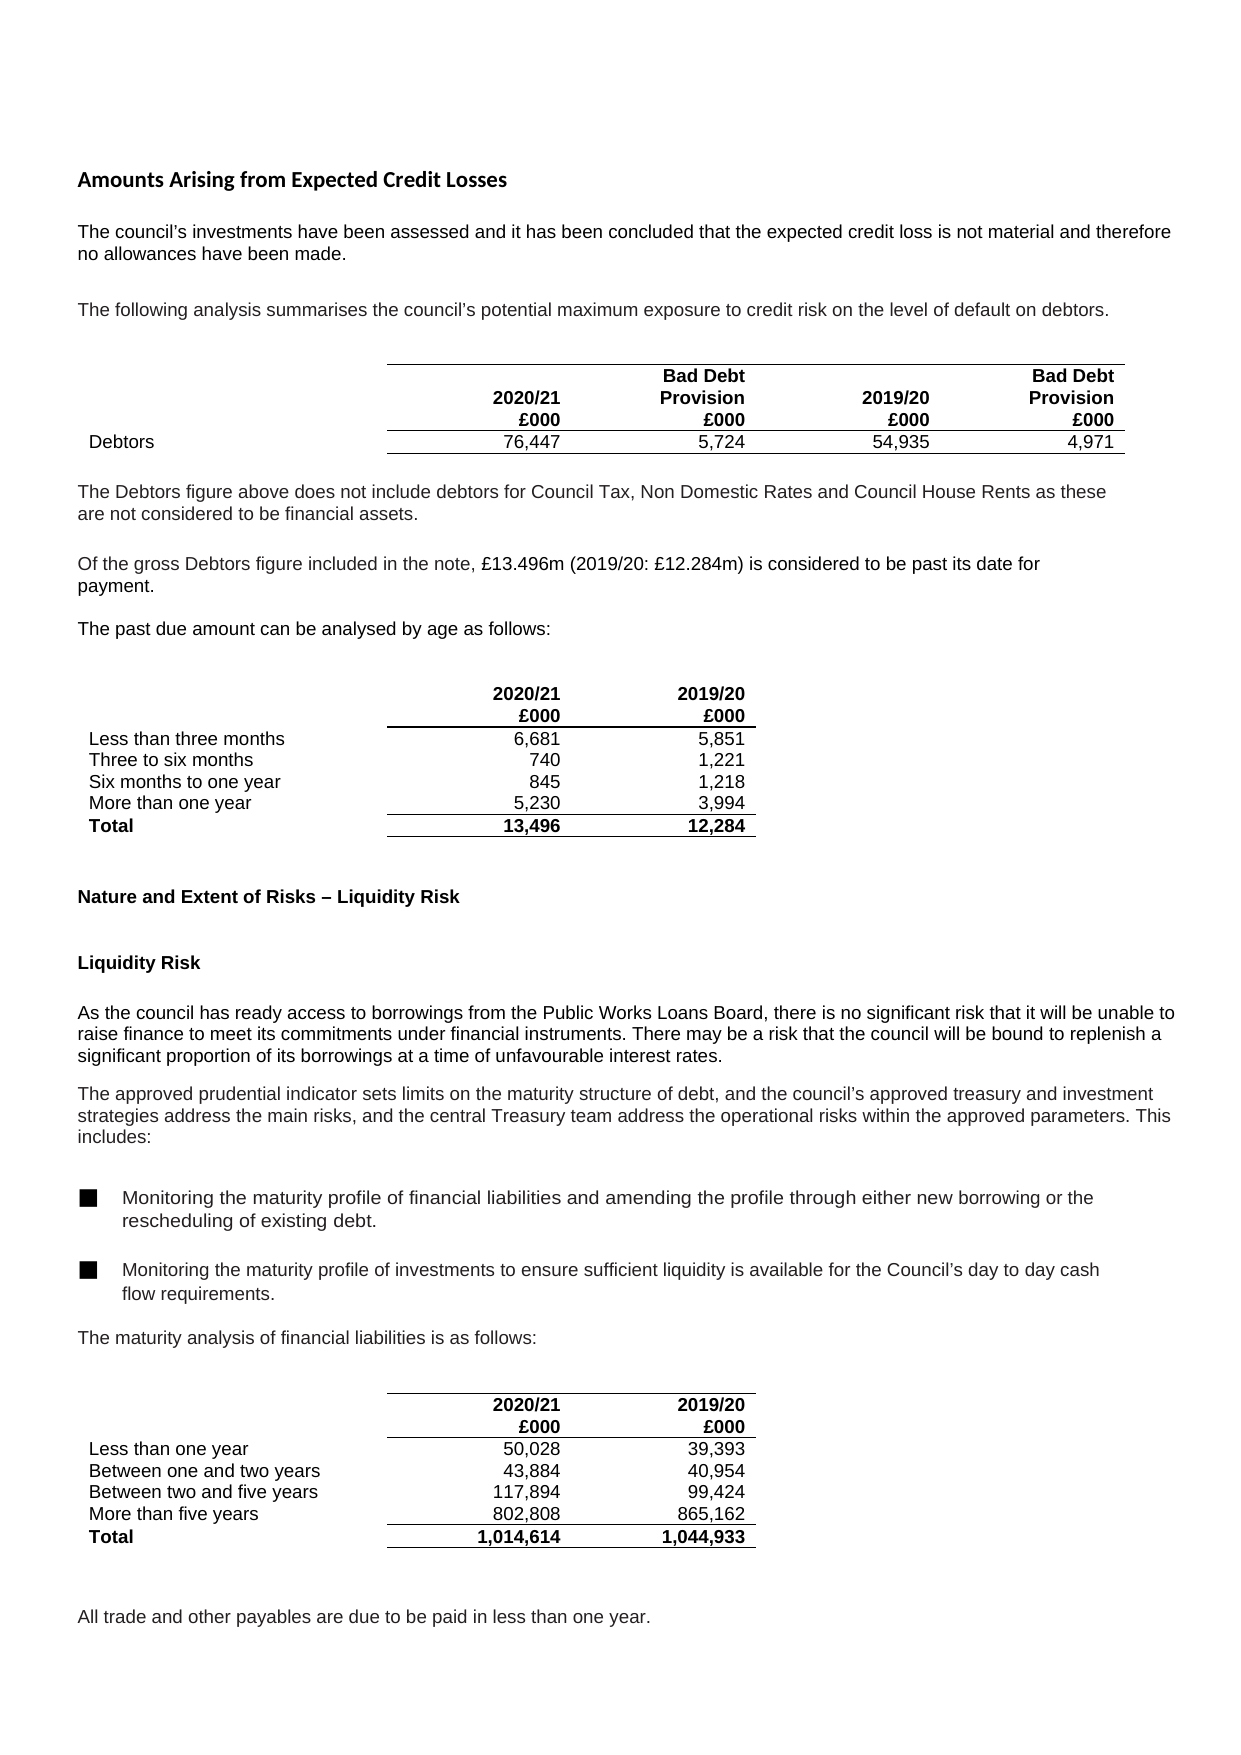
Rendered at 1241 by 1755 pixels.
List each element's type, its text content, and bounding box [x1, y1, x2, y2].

table_cell Debtors [78, 430, 387, 452]
table_header 2019/20 £000 [572, 683, 756, 726]
table_cell 802,808 [387, 1503, 572, 1524]
table_cell 5,230 [387, 792, 572, 814]
table_header Bad Debt Provision £000 [941, 365, 1125, 430]
table_cell 3,994 [572, 792, 756, 814]
table_cell 845 [387, 771, 572, 792]
table_cell 1,221 [572, 749, 756, 771]
table_cell 865,162 [572, 1503, 756, 1524]
table_cell 5,851 [572, 728, 756, 749]
list Monitoring the maturity profile of investments to ensure sufficient liquidity is available for the Council’s day to day cash flow requirements. [77, 1254, 1111, 1304]
table_cell Less than three months [78, 726, 387, 749]
table_cell 12,284 [572, 815, 756, 836]
table_cell 1,044,933 [572, 1525, 756, 1547]
table_header [78, 364, 387, 430]
table_header Bad Debt Provision £000 [572, 365, 756, 430]
table_cell 43,884 [387, 1460, 572, 1481]
text The following analysis summarises the council’s potential maximum exposure to credit risk on the level of default on debtors. [77, 298, 1141, 320]
table_header 2020/21 £000 [387, 1394, 572, 1437]
table_cell Between two and five years [78, 1481, 387, 1503]
table_cell Between one and two years [78, 1460, 387, 1481]
table_cell Three to six months [78, 749, 387, 771]
table_cell 13,496 [387, 815, 572, 836]
table_cell More than five years [78, 1503, 387, 1524]
subtitle Nature and Extent of Risks – Liquidity Risk [77, 886, 1197, 907]
table_cell Less than one year [78, 1437, 387, 1460]
table_header 2020/21 £000 [387, 365, 572, 430]
table_cell Total [78, 814, 387, 836]
table_cell 4,971 [941, 431, 1125, 452]
text Amounts Arising from Expected Credit Losses The council’s investments have been assessed and it has been concluded that the expected credit loss is not material and therefore no allowances have been made. [77, 165, 1197, 264]
table_cell 1,014,614 [387, 1525, 572, 1547]
table_header [78, 1393, 387, 1437]
text The Debtors figure above does not include debtors for Council Tax, Non Domestic Rates and Council House Rents as these are not considered to be financial assets. [77, 481, 1111, 524]
table_cell 740 [387, 749, 572, 771]
table_header 2020/21 £000 [387, 683, 572, 726]
table_cell 6,681 [387, 728, 572, 749]
table_cell 76,447 [387, 431, 572, 452]
table_cell 50,028 [387, 1438, 572, 1460]
table_cell 117,894 [387, 1481, 572, 1503]
table_cell 39,393 [572, 1438, 756, 1460]
table_cell 99,424 [572, 1481, 756, 1503]
table_header 2019/20 £000 [756, 365, 941, 430]
text All trade and other payables are due to be paid in less than one year. [77, 1606, 1197, 1628]
table_header 2019/20 £000 [572, 1394, 756, 1437]
table_cell Six months to one year [78, 771, 387, 792]
table_cell 54,935 [756, 431, 941, 452]
text Liquidity Risk As the council has ready access to borrowings from the Public Works Loans Board, there is no significant risk that it will be unable to raise finance to meet its commitments under financial instruments. There may be a risk that the council will be bound to replenish a significant proportion of its borrowings at a time of unfavourable interest rates. [77, 952, 1197, 1066]
table_cell More than one year [78, 792, 387, 814]
text Of the gross Debtors figure included in the note, £13.496m (2019/20: £12.284m) is considered to be past its date for payment. The past due amount can be analysed by age as follows: [77, 553, 1111, 639]
table_header [78, 683, 387, 726]
text The maturity analysis of financial liabilities is as follows: [77, 1327, 1111, 1376]
table_cell 40,954 [572, 1460, 756, 1481]
list Monitoring the maturity profile of financial liabilities and amending the profile through either new borrowing or the rescheduling of existing debt. [77, 1182, 1111, 1232]
text The approved prudential indicator sets limits on the maturity structure of debt, and the council’s approved treasury and investment strategies address the main risks, and the central Treasury team address the operational risks within the approved parameters. This includes: [77, 1083, 1197, 1147]
table_cell 5,724 [572, 431, 756, 452]
table_cell Total [78, 1524, 387, 1547]
table_cell 1,218 [572, 771, 756, 792]
